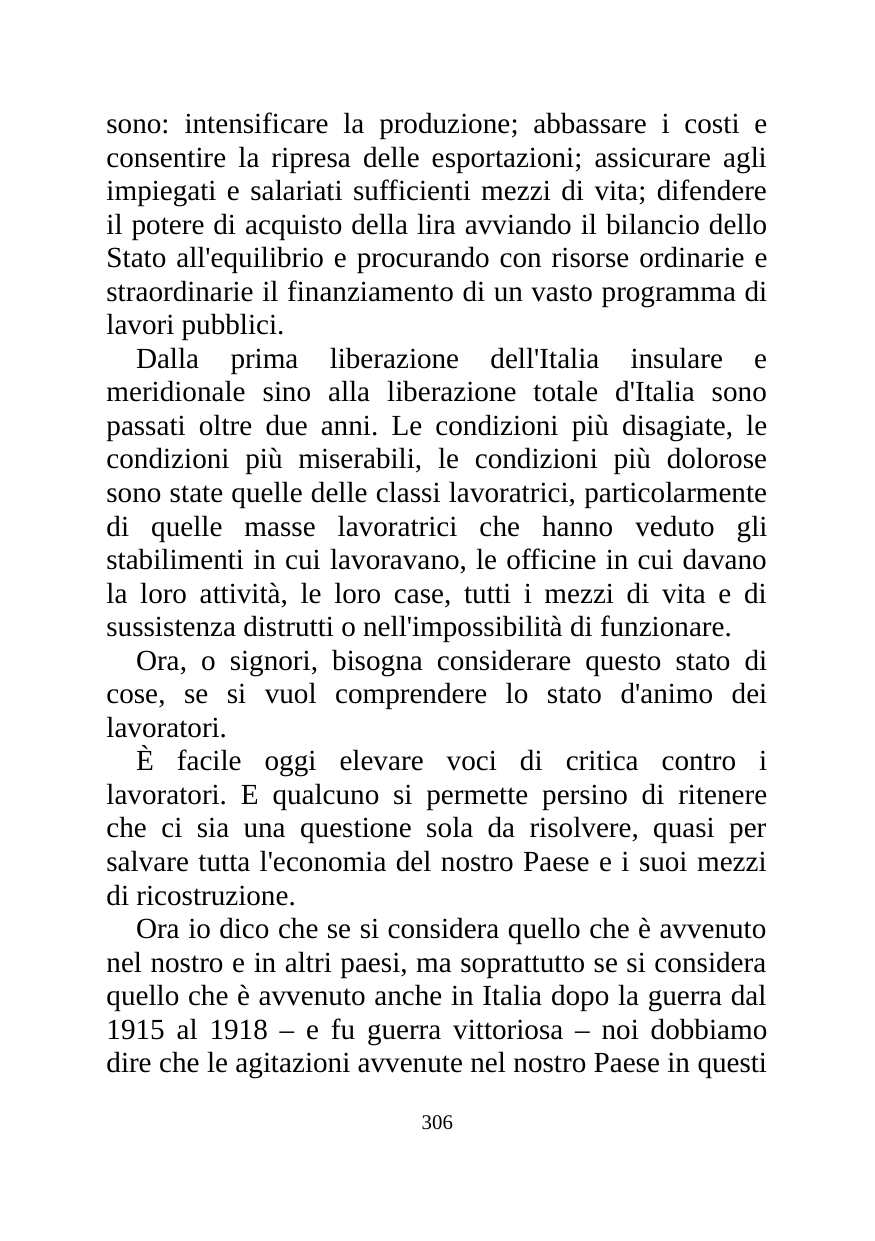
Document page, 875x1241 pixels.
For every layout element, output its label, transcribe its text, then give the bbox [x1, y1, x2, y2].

text È facile oggi elevare voci di critica contro i lavoratori. E qualcuno si permette persino di ritenere che ci sia una questione sola da risolvere, quasi per salvare tutta l'economia del nostro Paese e i suoi mezzi di ricostruzione. [106, 743, 768, 911]
text Ora, o signori, bisogna considerare questo stato di cose, se si vuol comprendere lo stato d'animo dei lavoratori. [106, 643, 768, 743]
text sono: intensificare la produzione; abbassare i costi e consentire la ripresa delle esportazioni; assicurare agli impiegati e salariati sufficienti mezzi di vita; difendere il potere di acquisto della lira avviando il bilancio dello Stato all'equilibrio e procurando con risorse ordinarie e straordinarie il finanziamento di un vasto programma di lavori pubblici. [106, 106, 768, 341]
text Ora io dico che se si considera quello che è avvenuto nel nostro e in altri paesi, ma soprattutto se si considera quello che è avvenuto anche in Italia dopo la guerra dal 1915 al 1918 – e fu guerra vittoriosa – noi dobbiamo dire che le agitazioni avvenute nel nostro Paese in questi [106, 911, 768, 1079]
text Dalla prima liberazione dell'Italia insulare e meridionale sino alla liberazione totale d'Italia sono passati oltre due anni. Le condizioni più disagiate, le condizioni più miserabili, le condizioni più dolorose sono state quelle delle classi lavoratrici, particolarmente di quelle masse lavoratrici che hanno veduto gli stabilimenti in cui lavoravano, le officine in cui davano la loro attività, le loro case, tutti i mezzi di vita e di sussistenza distrutti o nell'impossibilità di funzionare. [106, 341, 768, 643]
